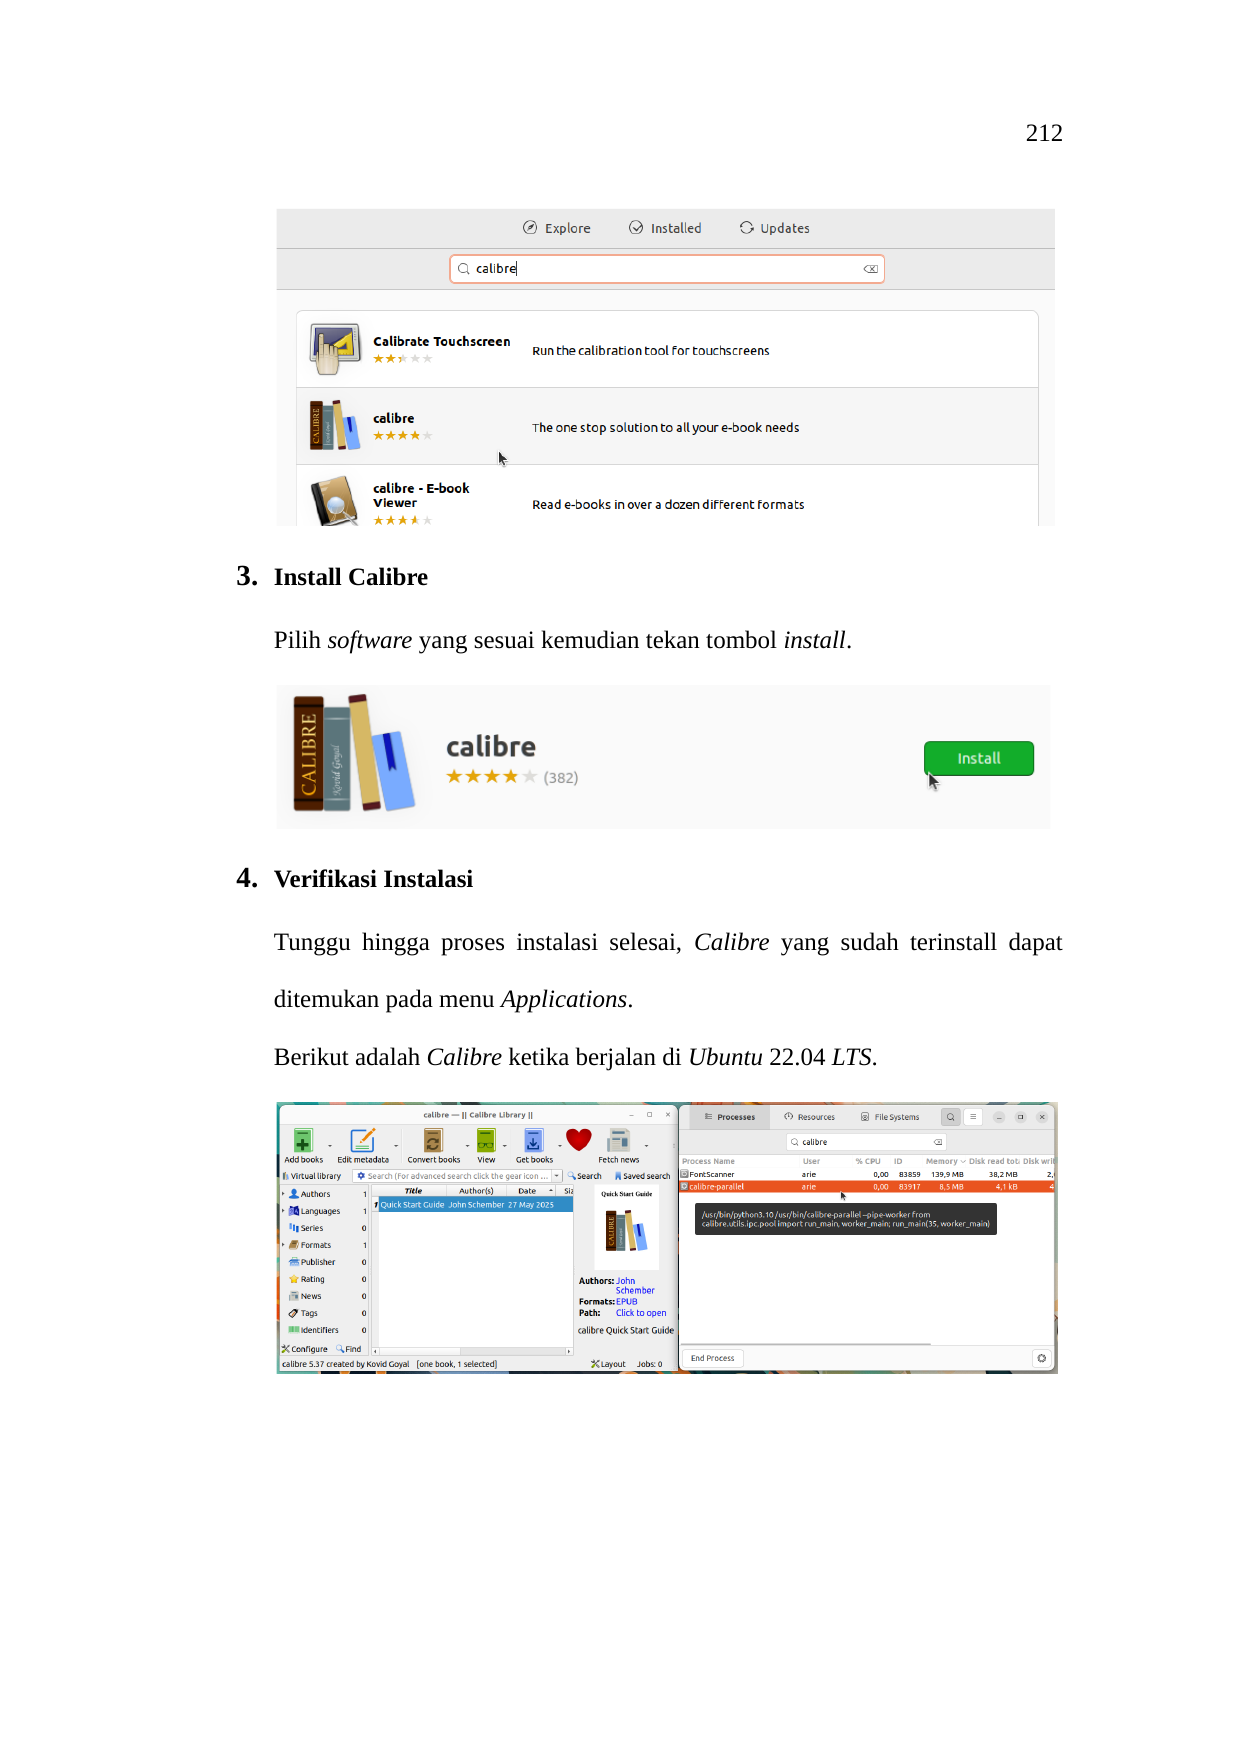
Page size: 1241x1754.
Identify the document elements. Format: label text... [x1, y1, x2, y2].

list Install Calibre [236, 558, 1063, 591]
list Verifikasi Instalasi [236, 860, 1063, 893]
picture [276, 1102, 1058, 1374]
list Tunggu hingga proses instalasi selesai, Calibre yang sudah terinstall dapat ditemukan pada menu Applications. [236, 927, 1063, 1013]
picture [276, 685, 1051, 829]
picture [276, 208, 1055, 526]
list Pilih software yang sesuai kemudian tekan tombol install. [236, 625, 1063, 653]
list Berikut adalah Calibre ketika berjalan di Ubuntu 22.04 LTS. [236, 1042, 1063, 1071]
